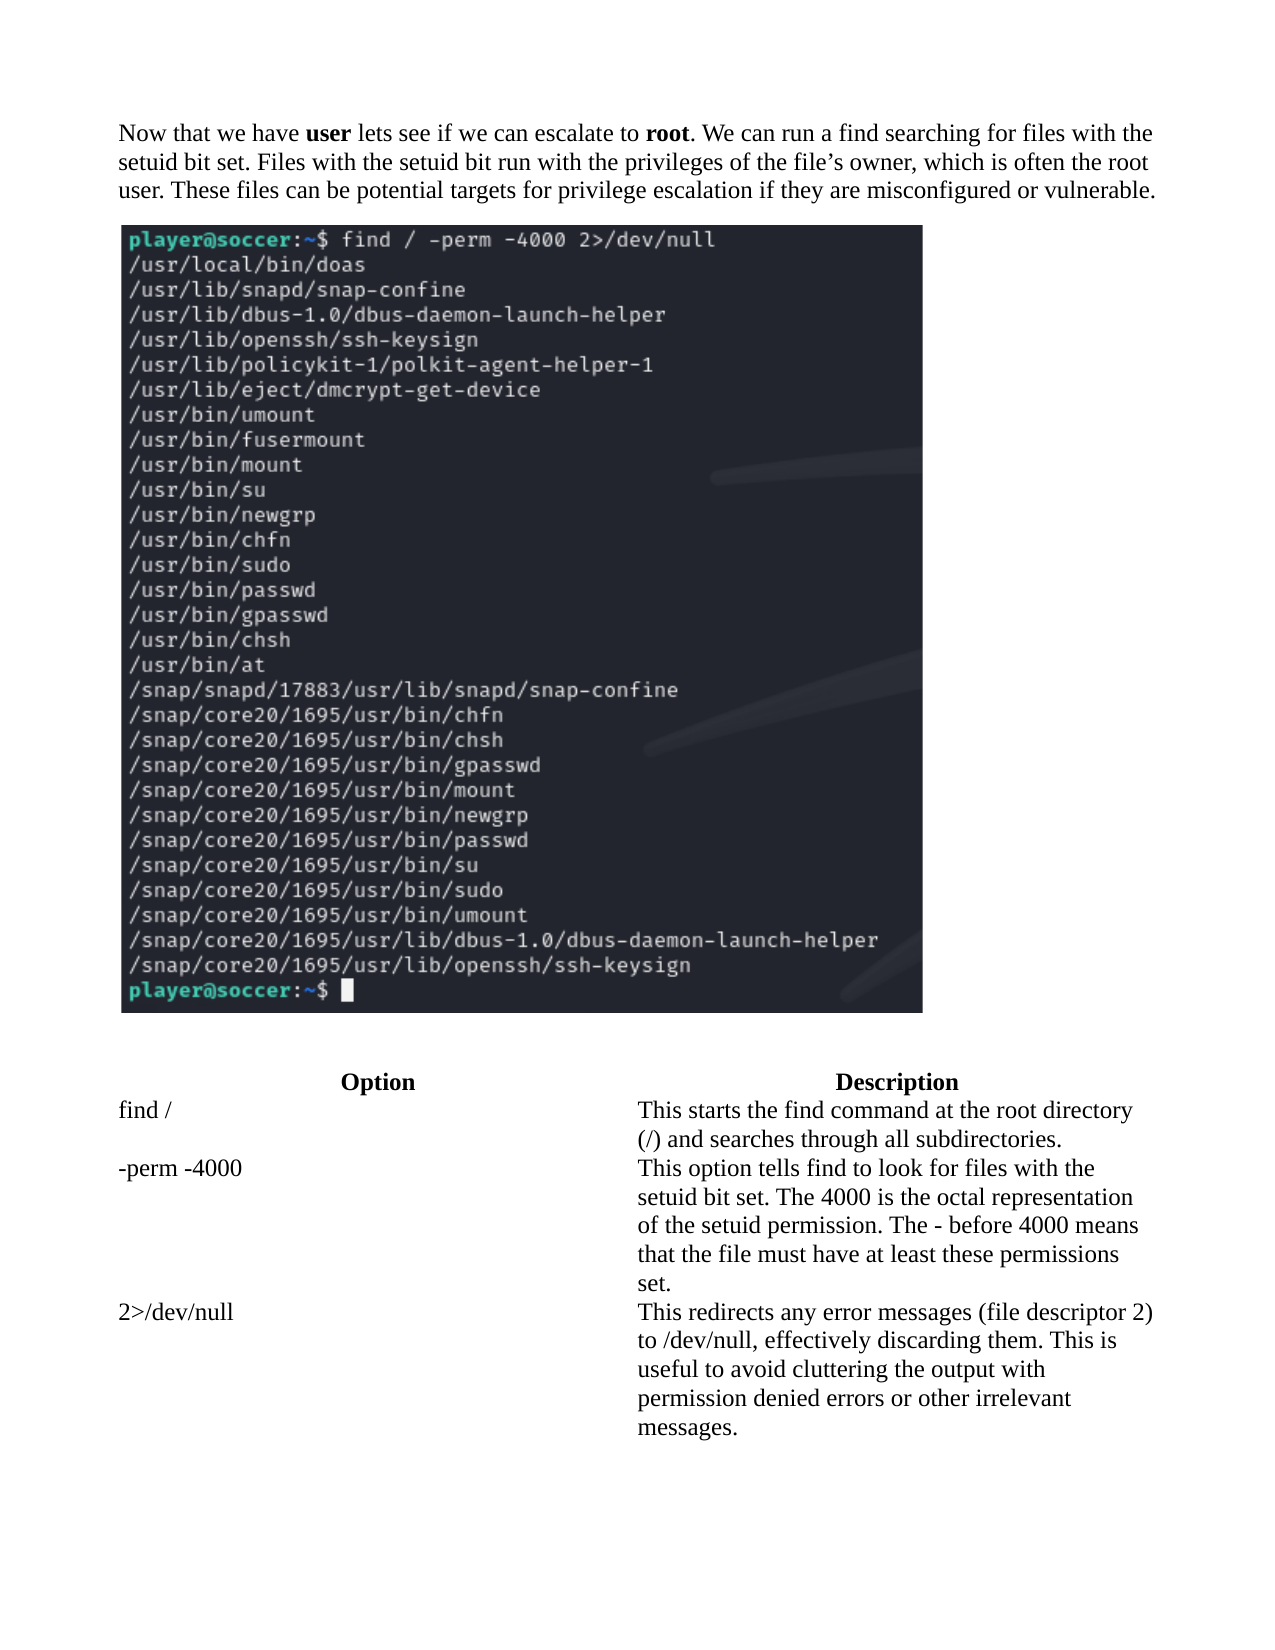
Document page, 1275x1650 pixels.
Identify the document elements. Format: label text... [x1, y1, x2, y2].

picture [121, 225, 923, 1013]
table_cell This starts the find command at the root directory (/) and searches through all subdirectories. [638, 1096, 1157, 1153]
table_header Description [638, 1067, 1157, 1096]
table_cell 2>/dev/null [118, 1297, 637, 1441]
text Now that we have user lets see if we can escalate to root. We can run a find searching for files with the setuid bit set. Files with the setuid bit run with the privileges of the file’s owner, which is often the root user. These files can be potential targets for privilege escalation if they are misconfigured or vulnerable. [118, 118, 1157, 204]
table_header Option [118, 1067, 637, 1096]
table_cell -perm -4000 [118, 1153, 637, 1297]
table_cell find / [118, 1096, 637, 1153]
table_cell This option tells find to look for files with the setuid bit set. The 4000 is the octal representation of the setuid permission. The - before 4000 means that the file must have at least these permissions set. [638, 1153, 1157, 1297]
table_cell This redirects any error messages (file descriptor 2) to /dev/null, effectively discarding them. This is useful to avoid cluttering the output with permission denied errors or other irrelevant messages. [638, 1297, 1157, 1441]
